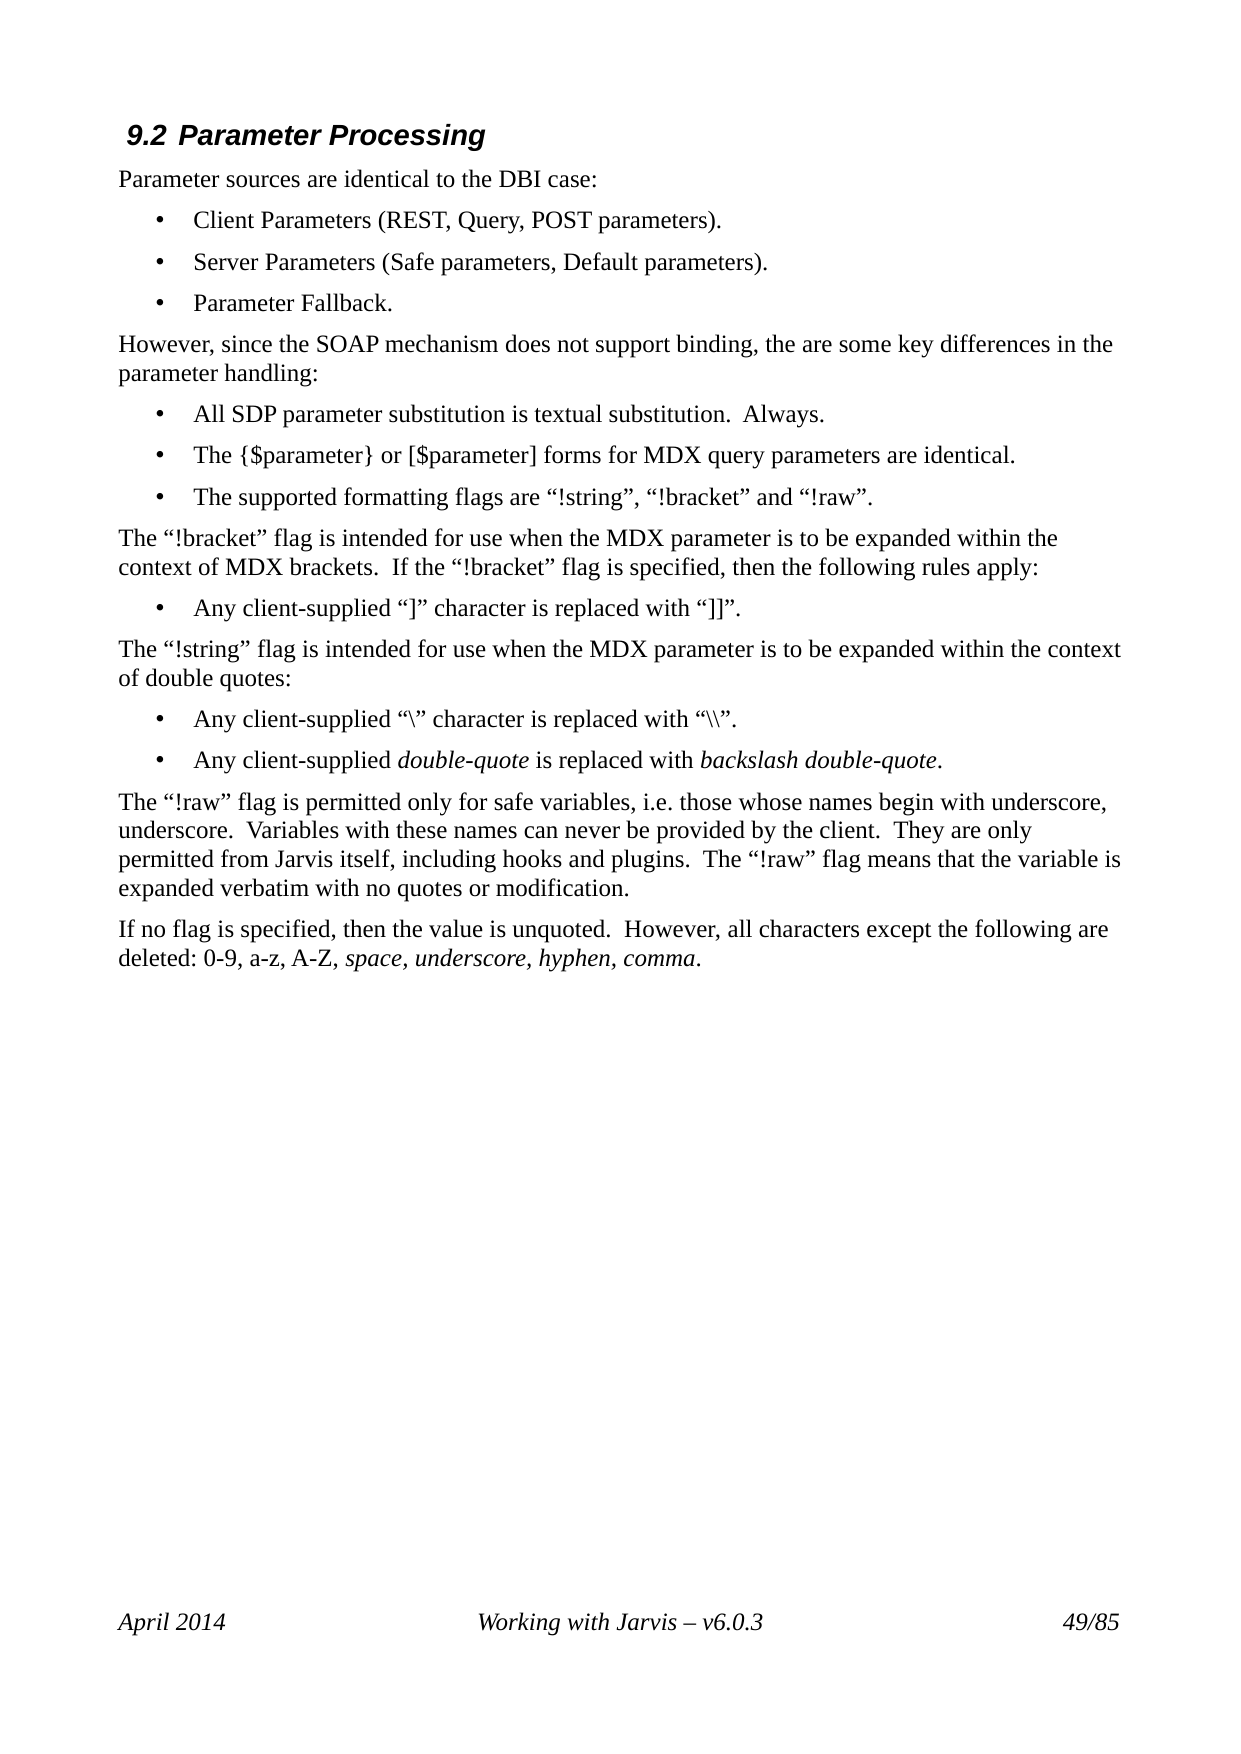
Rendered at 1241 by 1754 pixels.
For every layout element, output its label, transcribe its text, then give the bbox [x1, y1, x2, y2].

text The “!string” flag is intended for use when the MDX parameter is to be expanded within the context of double quotes: [118, 634, 1122, 692]
list Parameter Fallback. [156, 288, 1122, 317]
text However, since the SOAP mechanism does not support binding, the are some key differences in the parameter handling: [118, 329, 1122, 387]
list Any client-supplied “\” character is replaced with “\\”. [156, 704, 1122, 733]
list Any client-supplied “]” character is replaced with “]]”. [156, 593, 1122, 622]
list The supported formatting flags are “!string”, “!bracket” and “!raw”. [156, 482, 1122, 510]
text If no flag is specified, then the value is unquoted. However, all characters except the following are deleted: 0-9, a-z, A-Z, space, underscore, hyphen, comma. [118, 914, 1122, 972]
list The {$parameter} or [$parameter] forms for MDX query parameters are identical. [156, 440, 1122, 469]
text Parameter sources are identical to the DBI case: [118, 164, 1122, 193]
subtitle Parameter Processing [118, 118, 1122, 152]
list Client Parameters (REST, Query, POST parameters). [156, 205, 1122, 234]
list All SDP parameter substitution is textual substitution. Always. [156, 399, 1122, 428]
text The “!raw” flag is permitted only for safe variables, i.e. those whose names begin with underscore, underscore. Variables with these names can never be provided by the client. They are only permitted from Jarvis itself, including hooks and plugins. The “!raw” flag means that the variable is expanded verbatim with no quotes or modification. [118, 787, 1122, 902]
list Any client-supplied double-quote is replaced with backslash double-quote. [156, 745, 1122, 774]
text The “!bracket” flag is intended for use when the MDX parameter is to be expanded within the context of MDX brackets. If the “!bracket” flag is specified, then the following rules apply: [118, 523, 1122, 580]
list Server Parameters (Safe parameters, Default parameters). [156, 247, 1122, 275]
